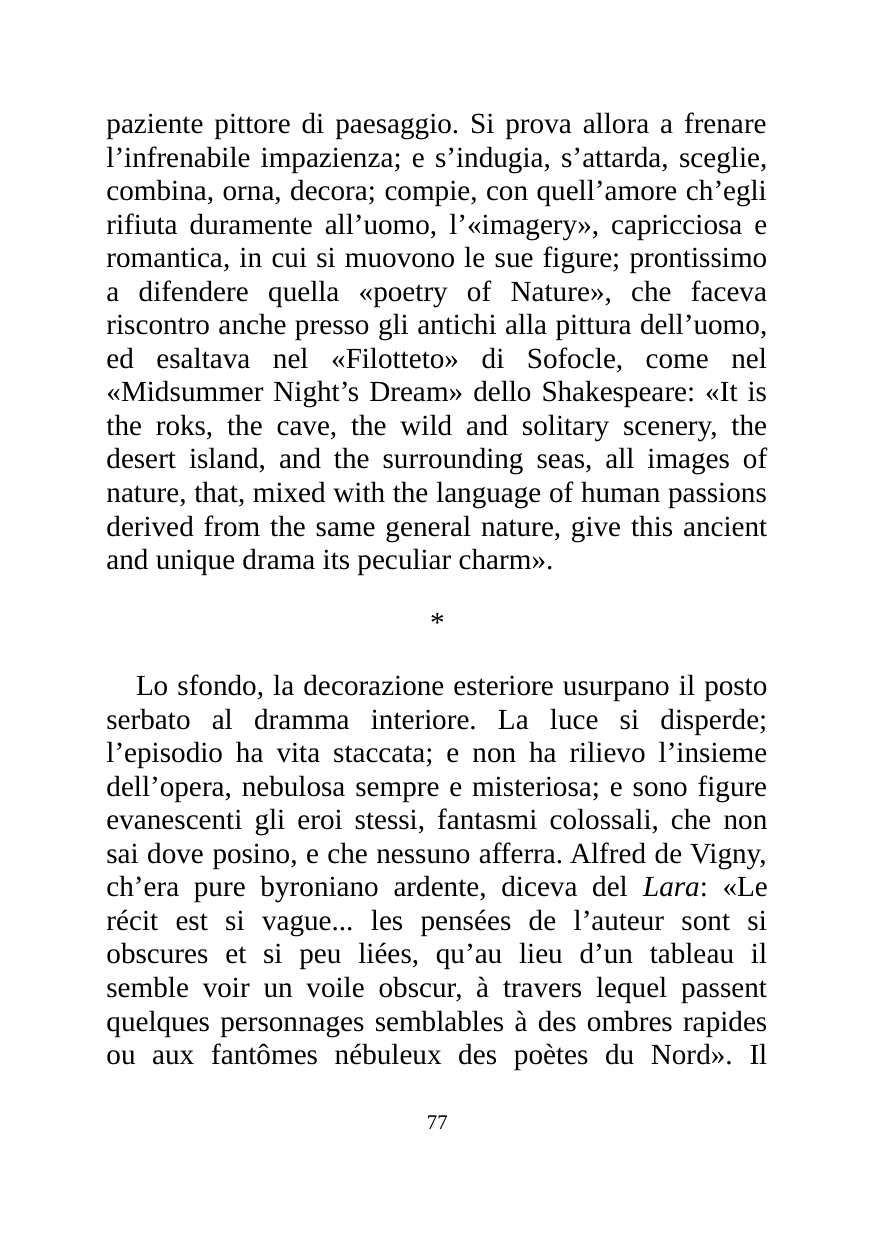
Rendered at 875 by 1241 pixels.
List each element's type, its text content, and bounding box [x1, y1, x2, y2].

text paziente pittore di paesaggio. Si prova allora a frenare l’infrenabile impazienza; e s’indugia, s’attarda, sceglie, combina, orna, decora; compie, con quell’amore ch’egli rifiuta duramente all’uomo, l’«imagery», capricciosa e romantica, in cui si muovono le sue figure; prontissimo a difendere quella «poetry of Nature», che faceva riscontro anche presso gli antichi alla pittura dell’uomo, ed esaltava nel «Filotteto» di Sofocle, come nel «Midsummer Night’s Dream» dello Shakespeare: «It is the roks, the cave, the wild and solitary scenery, the desert island, and the surrounding seas, all images of nature, that, mixed with the language of human passions derived from the same general nature, give this ancient and unique drama its peculiar charm». [106, 106, 768, 576]
text * [106, 605, 768, 639]
text Lo sfondo, la decorazione esteriore usurpano il posto serbato al dramma interiore. La luce si disperde; l’episodio ha vita staccata; e non ha rilievo l’insieme dell’opera, nebulosa sempre e misteriosa; e sono figure evanescenti gli eroi stessi, fantasmi colossali, che non sai dove posino, e che nessuno afferra. Alfred de Vigny, ch’era pure byroniano ardente, diceva del Lara: «Le récit est si vague... les pensées de l’auteur sont si obscures et si peu liées, qu’au lieu d’un tableau il semble voir un voile obscur, à travers lequel passent quelques personnages semblables à des ombres rapides ou aux fantômes nébuleux des poètes du Nord». Il [106, 668, 768, 1071]
